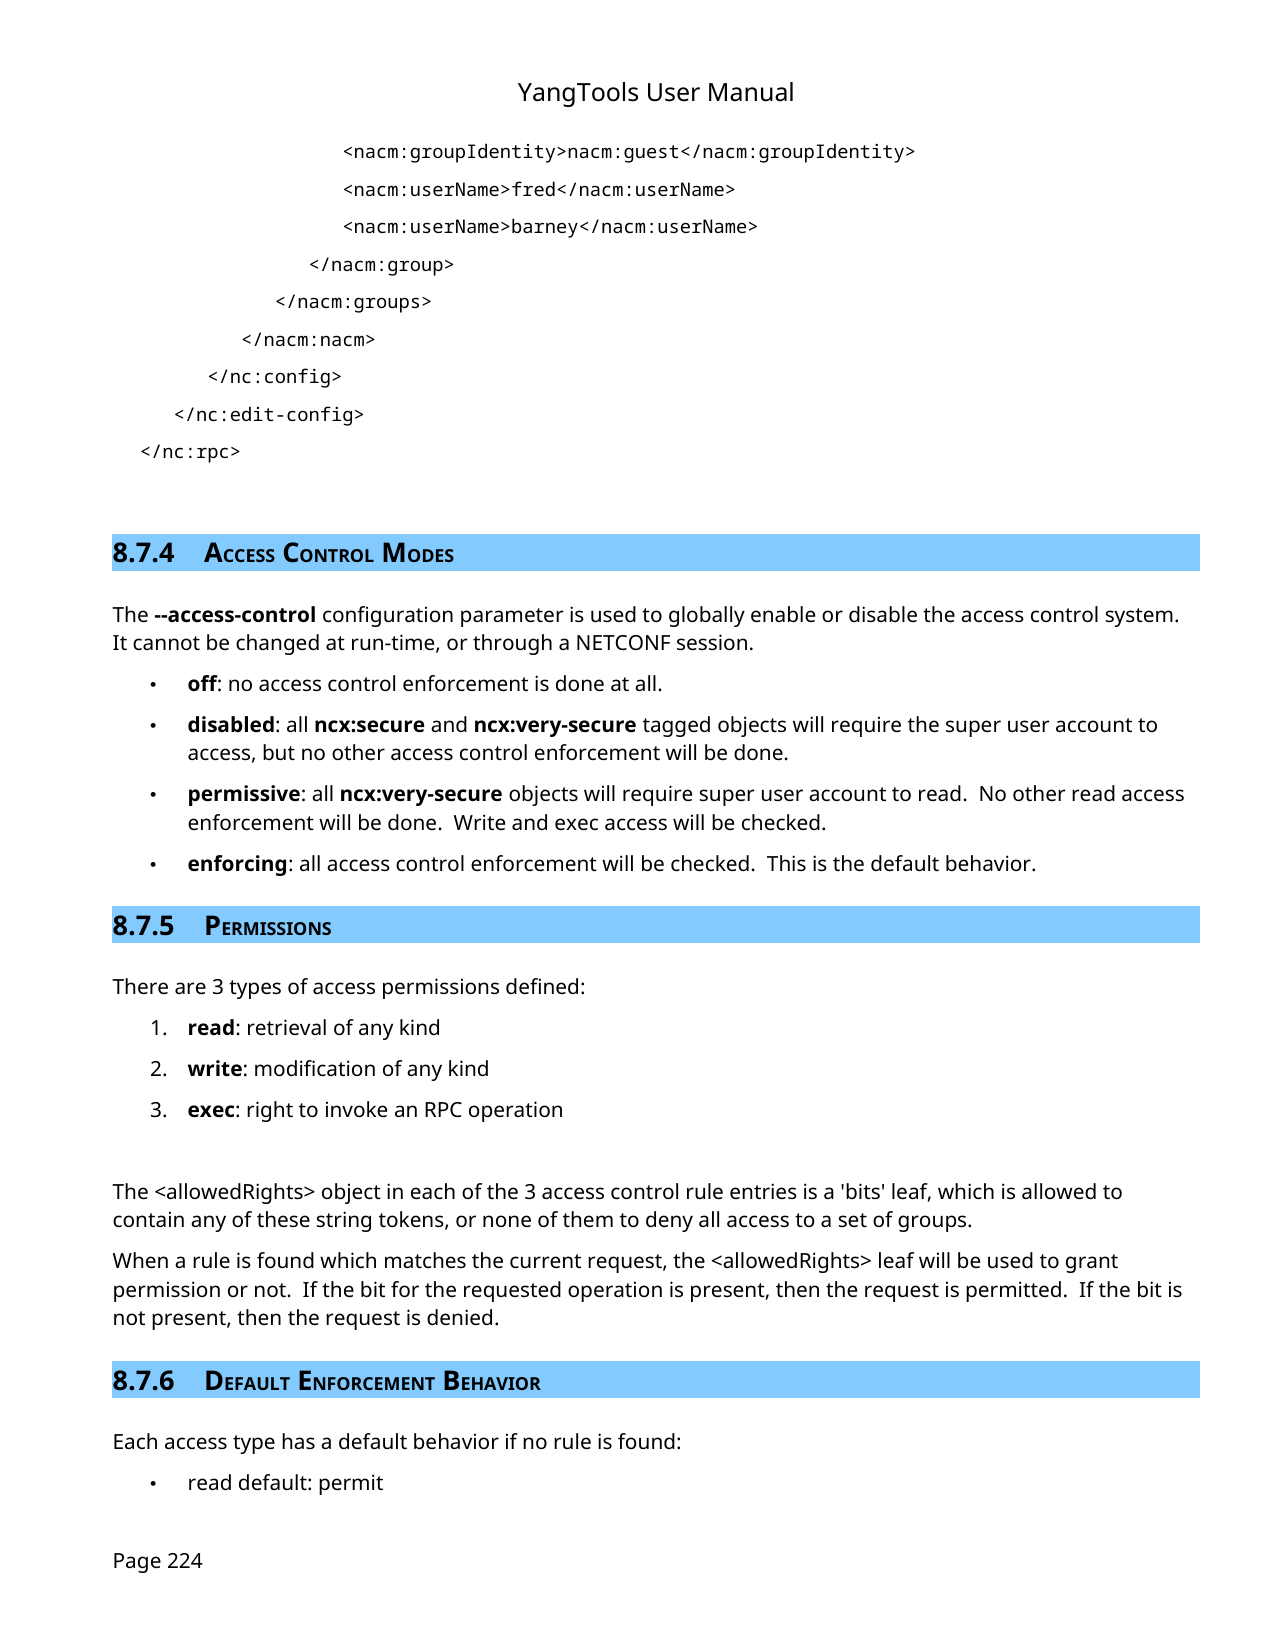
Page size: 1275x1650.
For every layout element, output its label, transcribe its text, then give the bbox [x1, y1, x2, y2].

list off: no access control enforcement is done at all. [150, 669, 1200, 697]
text <nacm:userName>barney</nacm:userName> [139, 213, 1200, 239]
subtitle Default Enforcement Behavior [112, 1361, 1200, 1398]
text </nacm:group> [139, 251, 1200, 277]
text </nc:rpc> [139, 438, 1200, 464]
text </nacm:groups> [139, 288, 1200, 314]
subtitle Permissions [112, 906, 1200, 943]
subtitle Access Control Modes [112, 534, 1200, 571]
text Each access type has a default behavior if no rule is found: [112, 1427, 1200, 1455]
text </nacm:nacm> [139, 326, 1200, 352]
list enforcing: all access control enforcement will be checked. This is the default behavior. [150, 849, 1200, 877]
list permissive: all ncx:very-secure objects will require super user account to read. No other read access enforcement will be done. Write and exec access will be checked. [150, 779, 1200, 836]
text The <allowedRights> object in each of the 3 access control rule entries is a 'bits' leaf, which is allowed to contain any of these string tokens, or none of them to deny all access to a set of groups. [112, 1177, 1200, 1234]
text There are 3 types of access permissions defined: [112, 972, 1200, 1001]
list read: retrieval of any kind [150, 1013, 1200, 1042]
list write: modification of any kind [150, 1054, 1200, 1083]
text </nc:config> [139, 363, 1200, 389]
text When a rule is found which matches the current request, the <allowedRights> leaf will be used to grant permission or not. If the bit for the requested operation is present, then the request is permitted. If the bit is not present, then the request is denied. [112, 1246, 1200, 1332]
text The --access-control configuration parameter is used to globally enable or disable the access control system. It cannot be changed at run-time, or through a NETCONF session. [112, 600, 1200, 657]
list read default: permit [150, 1468, 1200, 1496]
text <nacm:userName>fred</nacm:userName> [139, 176, 1200, 202]
text <nacm:groupIdentity>nacm:guest</nacm:groupIdentity> [139, 138, 1200, 164]
list disabled: all ncx:secure and ncx:very-secure tagged objects will require the super user account to access, but no other access control enforcement will be done. [150, 710, 1200, 767]
text </nc:edit-config> [139, 401, 1200, 427]
list exec: right to invoke an RPC operation [150, 1095, 1200, 1124]
